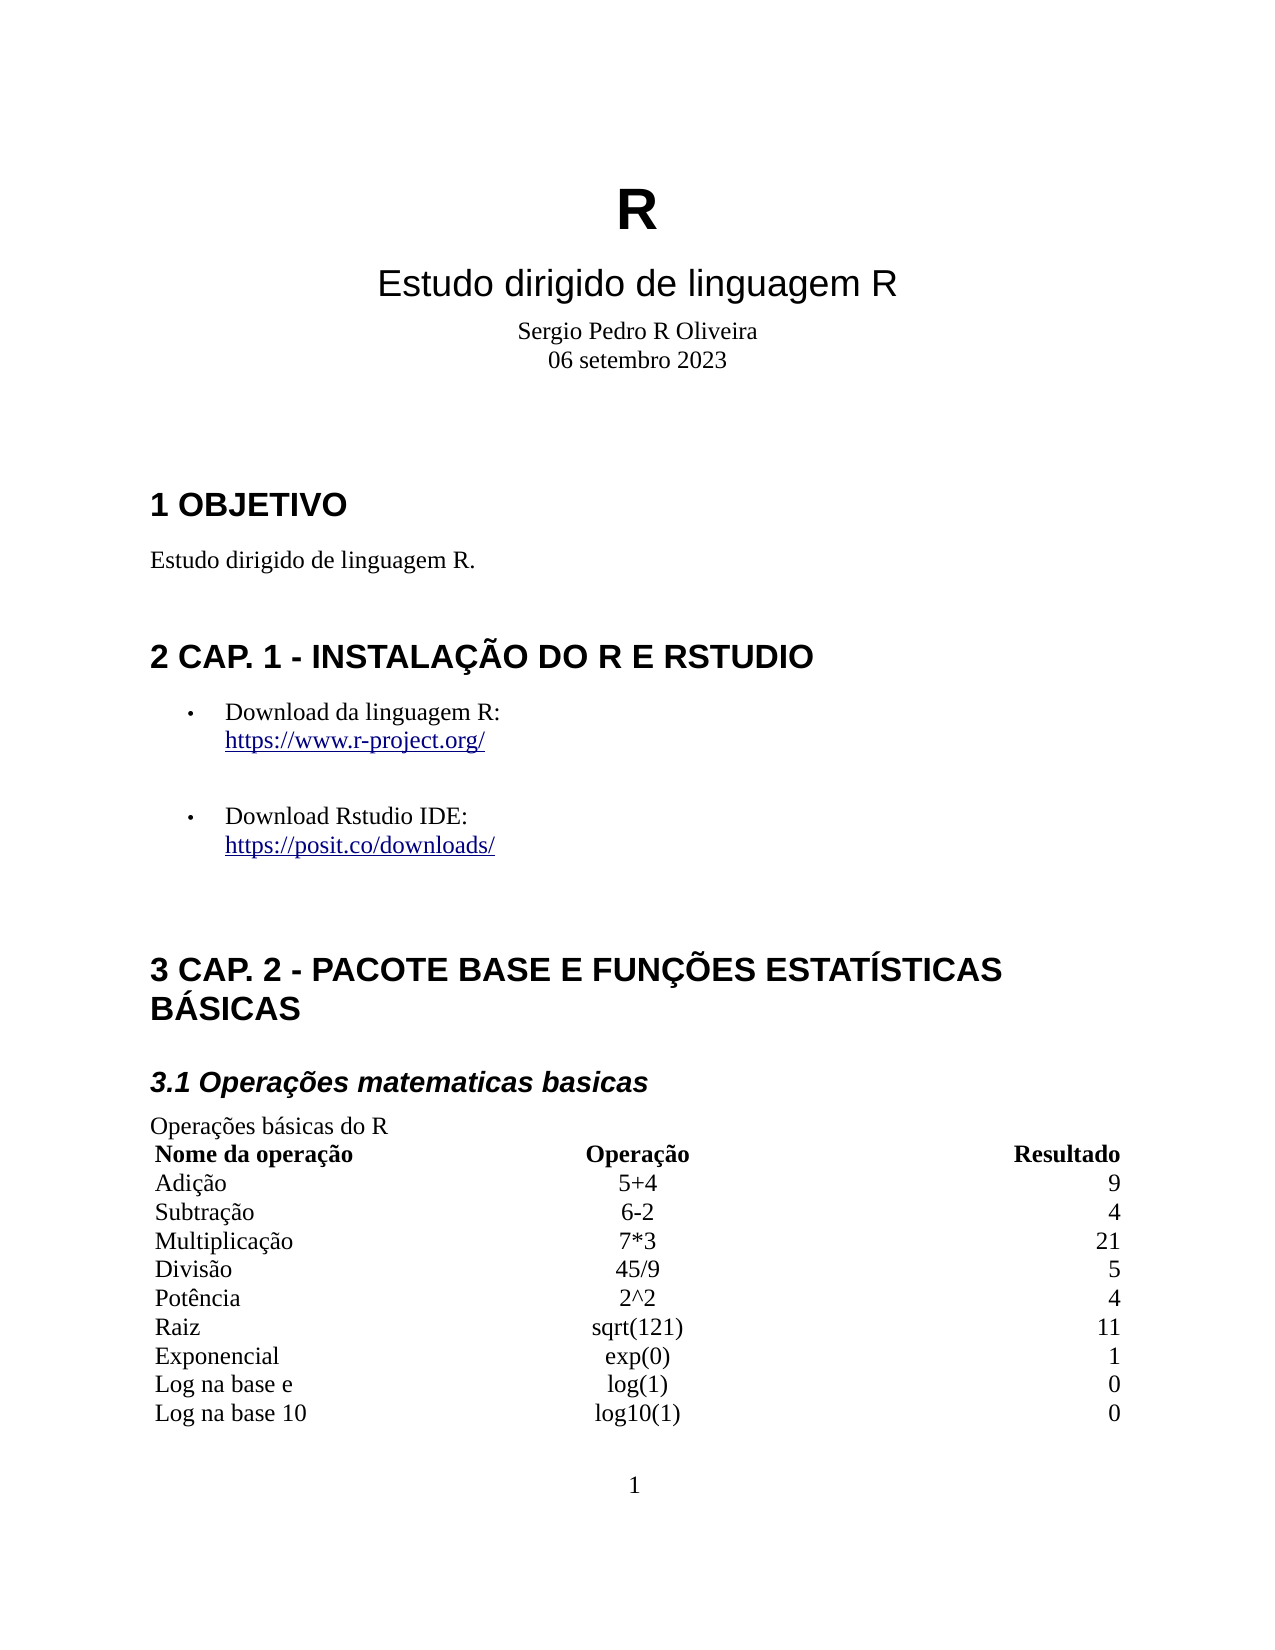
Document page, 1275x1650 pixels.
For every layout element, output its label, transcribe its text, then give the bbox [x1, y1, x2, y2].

table_cell log(1) [475, 1370, 800, 1398]
table_cell 45/9 [475, 1255, 800, 1283]
table_cell 4 [800, 1283, 1125, 1312]
table_cell exp(0) [475, 1341, 800, 1369]
subtitle 1 OBJETIVO [150, 485, 1125, 524]
list Download da linguagem R: https://www.r-project.org/ [187, 697, 1125, 783]
table_cell 5 [800, 1255, 1125, 1283]
table_cell Raiz [150, 1312, 475, 1341]
table_header Nome da operação [150, 1140, 475, 1168]
table_cell sqrt(121) [475, 1312, 800, 1341]
table_cell 5+4 [475, 1168, 800, 1197]
table_cell Potência [150, 1283, 475, 1312]
table_cell 0 [800, 1370, 1125, 1398]
table_cell 2^2 [475, 1283, 800, 1312]
table_cell Log na base 10 [150, 1398, 475, 1427]
table_header Operação [475, 1140, 800, 1168]
text Operações básicas do R [150, 1111, 1125, 1139]
subtitle 3.1 Operações matematicas basicas [150, 1065, 1125, 1098]
table_cell log10(1) [475, 1398, 800, 1427]
title R [150, 175, 1125, 242]
table_cell 1 [800, 1341, 1125, 1369]
table_header Resultado [800, 1140, 1125, 1168]
table_cell Multiplicação [150, 1226, 475, 1254]
table_cell Exponencial [150, 1341, 475, 1369]
subtitle 2 CAP. 1 - INSTALAÇÃO DO R E RSTUDIO [150, 637, 1125, 675]
list Download Rstudio IDE: https://posit.co/downloads/ [187, 801, 1125, 887]
table_cell 9 [800, 1168, 1125, 1197]
table_cell Log na base e [150, 1370, 475, 1398]
text 06 setembro 2023 [150, 345, 1125, 374]
table_cell Adição [150, 1168, 475, 1197]
subtitle Estudo dirigido de linguagem R [150, 261, 1125, 304]
table_cell 7*3 [475, 1226, 800, 1254]
table_cell 4 [800, 1197, 1125, 1226]
text Sergio Pedro R Oliveira [150, 316, 1125, 345]
table_cell 6-2 [475, 1197, 800, 1226]
table_cell 0 [800, 1398, 1125, 1427]
table_cell 21 [800, 1226, 1125, 1254]
table_cell Divisão [150, 1255, 475, 1283]
text Estudo dirigido de linguagem R. [150, 545, 1125, 603]
table_cell 11 [800, 1312, 1125, 1341]
table_cell Subtração [150, 1197, 475, 1226]
subtitle 3 CAP. 2 - PACOTE BASE E FUNÇÕES ESTATÍSTICAS BÁSICAS [150, 950, 1125, 1027]
